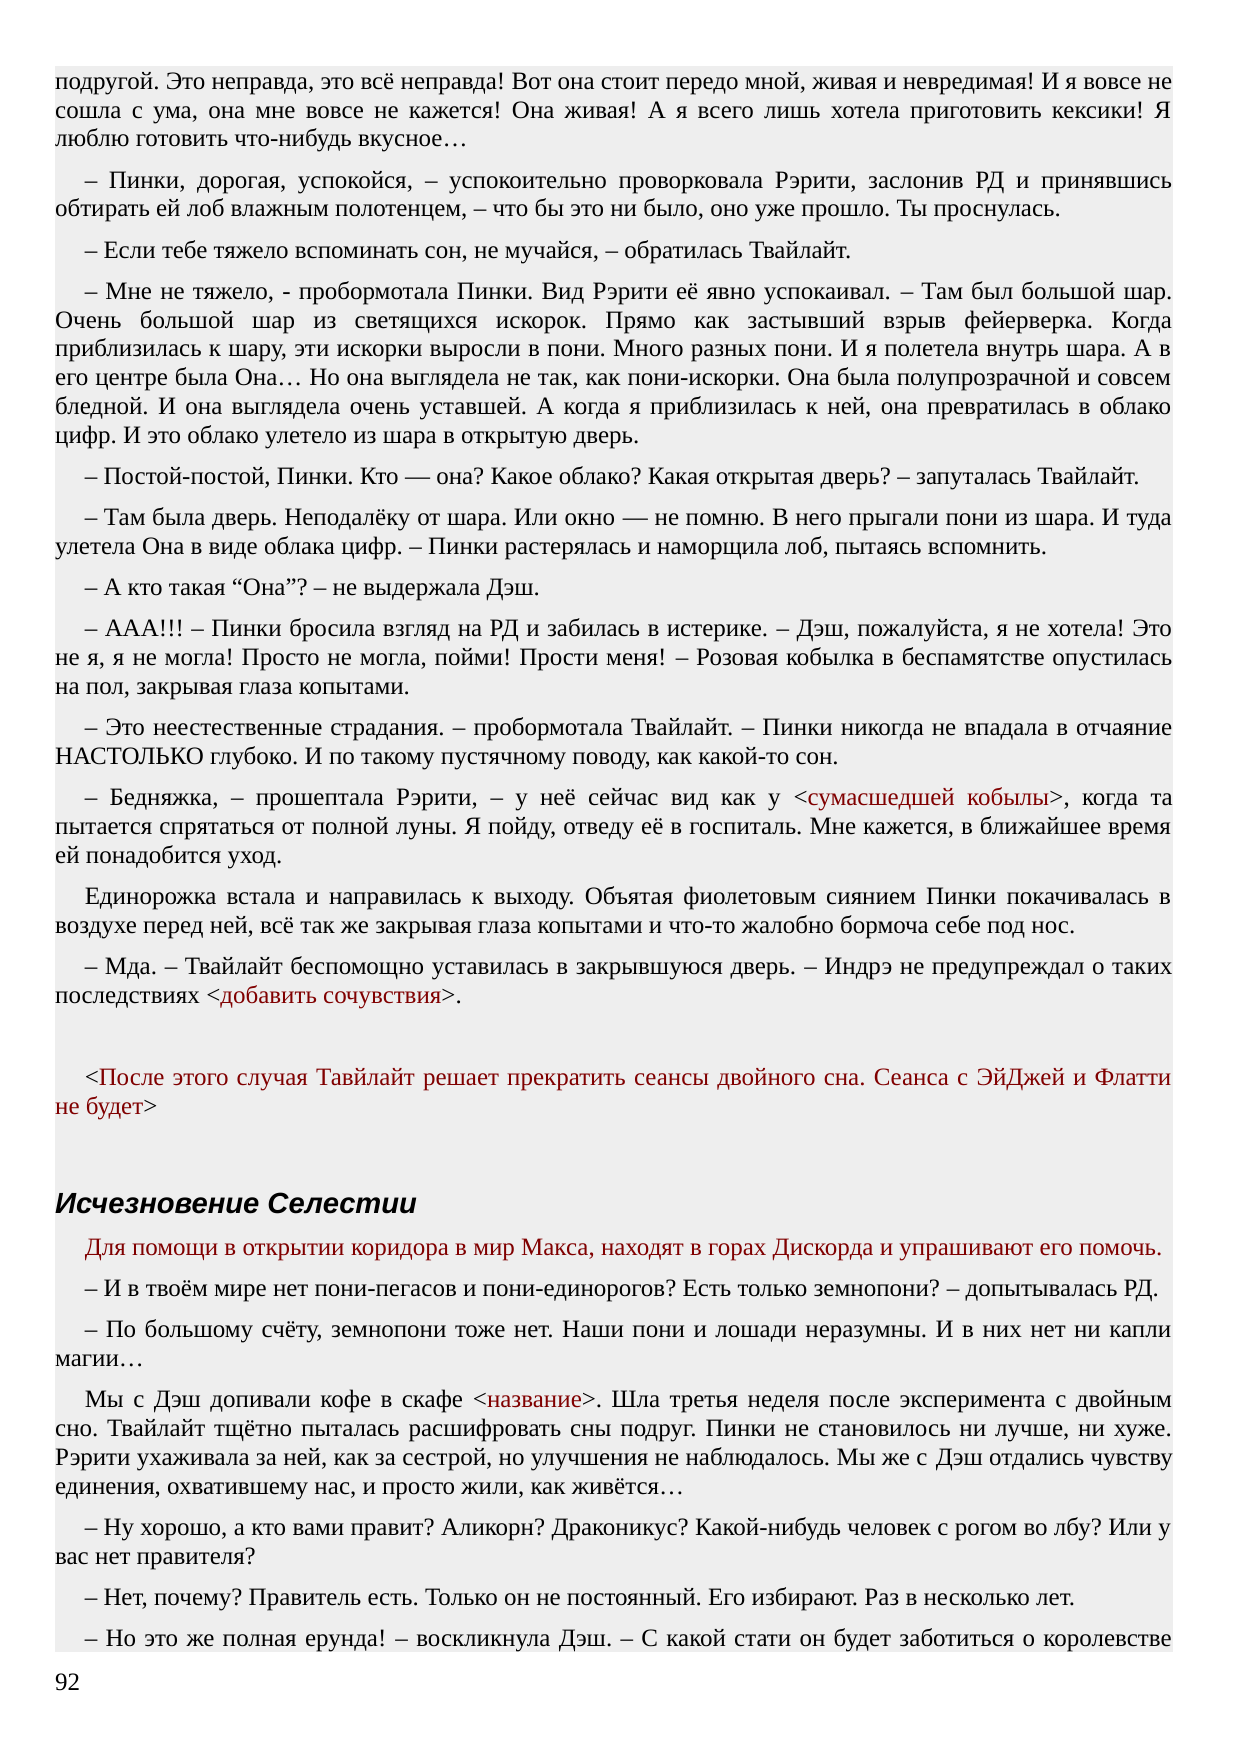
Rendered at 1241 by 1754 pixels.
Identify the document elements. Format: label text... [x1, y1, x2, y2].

text – Мне не тяжело, - пробормотала Пинки. Вид Рэрити её явно успокаивал. – Там был большой шар. Очень большой шар из светящихся искорок. Прямо как застывший взрыв фейерверка. Когда приблизилась к шару, эти искорки выросли в пони. Много разных пони. И я полетела внутрь шара. А в его центре была Она… Но она выглядела не так, как пони-искорки. Она была полупрозрачной и совсем бледной. И она выглядела очень уставшей. А когда я приблизилась к ней, она превратилась в облако цифр. И это облако улетело из шара в открытую дверь. [55, 276, 1173, 448]
text <После этого случая Тавйлайт решает прекратить сеансы двойного сна. Сеанса с ЭйДжей и Флатти не будет> [55, 1062, 1173, 1120]
text – Нет, почему? Правитель есть. Только он не постоянный. Его избирают. Раз в несколько лет. [55, 1582, 1173, 1611]
text – Ну хорошо, а кто вами правит? Аликорн? Драконикус? Какой-нибудь человек с рогом во лбу? Или у вас нет правителя? [55, 1512, 1173, 1569]
text – По большому счёту, земнопони тоже нет. Наши пони и лошади неразумны. И в них нет ни капли магии… [55, 1314, 1173, 1372]
text подругой. Это неправда, это всё неправда! Вот она стоит передо мной, живая и невредимая! И я вовсе не сошла с ума, она мне вовсе не кажется! Она живая! А я всего лишь хотела приготовить кексики! Я люблю готовить что-нибудь вкусное… [55, 66, 1173, 152]
text – Мда. – Твайлайт беспомощно уставилась в закрывшуюся дверь. – Индрэ не предупреждал о таких последствиях <добавить сочувствия>. [55, 951, 1173, 1008]
text – Там была дверь. Неподалёку от шара. Или окно — не помню. В него прыгали пони из шара. И туда улетела Она в виде облака цифр. – Пинки растерялась и наморщила лоб, пытаясь вспомнить. [55, 502, 1173, 560]
text Единорожка встала и направилась к выходу. Объятая фиолетовым сиянием Пинки покачивалась в воздухе перед ней, всё так же закрывая глаза копытами и что-то жалобно бормоча себе под нос. [55, 881, 1173, 938]
text – ААА!!! – Пинки бросила взгляд на РД и забилась в истерике. – Дэш, пожалуйста, я не хотела! Это не я, я не могла! Просто не могла, пойми! Прости меня! – Розовая кобылка в беспамятстве опустилась на пол, закрывая глаза копытами. [55, 613, 1173, 700]
text Для помощи в открытии коридора в мир Макса, находят в горах Дискорда и упрашивают его помочь. [55, 1232, 1173, 1261]
text – Если тебе тяжело вспоминать сон, не мучайся, – обратилась Твайлайт. [55, 235, 1173, 263]
text – Постой-постой, Пинки. Кто — она? Какое облако? Какая открытая дверь? – запуталась Твайлайт. [55, 461, 1173, 490]
text – Пинки, дорогая, успокойся, – успокоительно проворковала Рэрити, заслонив РД и принявшись обтирать ей лоб влажным полотенцем, – что бы это ни было, оно уже прошло. Ты проснулась. [55, 165, 1173, 222]
text – А кто такая “Она”? – не выдержала Дэш. [55, 572, 1173, 601]
subtitle Исчезновение Селестии [55, 1186, 1173, 1219]
text – Но это же полная ерунда! – воскликнула Дэш. – С какой стати он будет заботиться о королевстве [55, 1623, 1173, 1652]
text – Бедняжка, – прошептала Рэрити, – у неё сейчас вид как у <сумасшедшей кобылы>, когда та пытается спрятаться от полной луны. Я пойду, отведу её в госпиталь. Мне кажется, в ближайшее время ей понадобится уход. [55, 782, 1173, 868]
text – Это неестественные страдания. – пробормотала Твайлайт. – Пинки никогда не впадала в отчаяние НАСТОЛЬКО глубоко. И по такому пустячному поводу, как какой-то сон. [55, 712, 1173, 770]
text Мы с Дэш допивали кофе в cкафе <название>. Шла третья неделя после эксперимента с двойным сно. Твайлайт тщётно пыталась расшифровать сны подруг. Пинки не становилось ни лучше, ни хуже. Рэрити ухаживала за ней, как за сестрой, но улучшения не наблюдалось. Мы же с Дэш отдались чувству единения, охватившему нас, и просто жили, как живётся… [55, 1384, 1173, 1499]
text – И в твоём мире нет пони-пегасов и пони-единорогов? Есть только земнопони? – допытывалась РД. [55, 1273, 1173, 1302]
